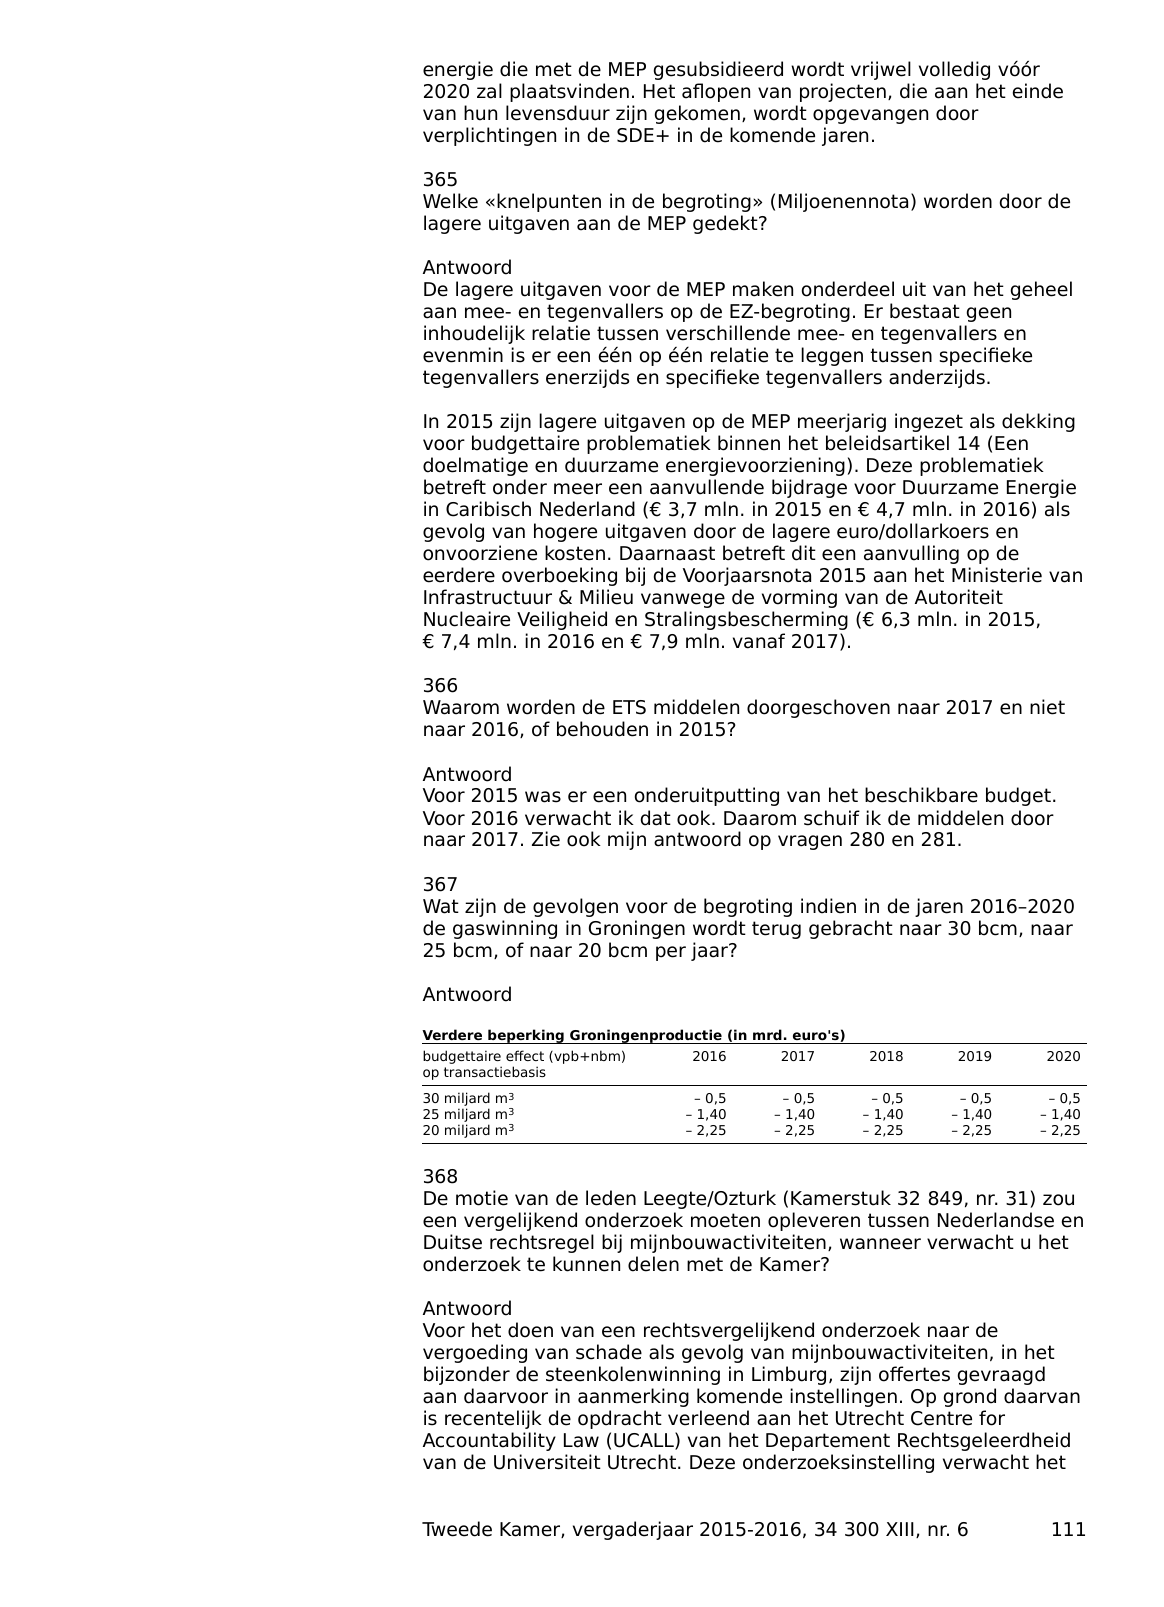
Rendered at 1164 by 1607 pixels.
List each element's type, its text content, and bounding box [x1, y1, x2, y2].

table_cell 25 miljard m3 [422, 1107, 644, 1122]
text In 2015 zijn lagere uitgaven op de MEP meerjarig ingezet als dekking voor budgettaire problematiek binnen het beleidsartikel 14 (Een doelmatige en duurzame energievoorziening). Deze problematiek betreft onder meer een aanvullende bijdrage voor Duurzame Energie in Caribisch Nederland (€ 3,7 mln. in 2015 en € 4,7 mln. in 2016) als gevolg van hogere uitgaven door de lagere euro/dollarkoers en onvoorziene kosten. Daarnaast betreft dit een aanvulling op de eerdere overboeking bij de Voorjaarsnota 2015 aan het Ministerie van Infrastructuur & Milieu vanwege de vorming van de Autoriteit Nucleaire Veiligheid en Stralingsbescherming (€ 6,3 mln. in 2015, € 7,4 mln. in 2016 en € 7,9 mln. vanaf 2017). [422, 411, 1087, 653]
table_cell 2018 [821, 1044, 909, 1085]
text 367 [422, 873, 1087, 896]
table_cell – 0,5 [910, 1086, 998, 1107]
text Waarom worden de ETS middelen doorgeschoven naar 2017 en niet naar 2016, of behouden in 2015? [422, 697, 1087, 741]
text 368 [422, 1166, 1087, 1188]
table_cell budgettaire effect (vpb+nbm) op transactiebasis [422, 1044, 644, 1085]
text Welke «knelpunten in de begroting» (Miljoenennota) worden door de lagere uitgaven aan de MEP gedekt? [422, 191, 1087, 235]
text Wat zijn de gevolgen voor de begroting indien in de jaren 2016–2020 de gaswinning in Groningen wordt terug gebracht naar 30 bcm, naar 25 bcm, of naar 20 bcm per jaar? [422, 896, 1087, 961]
table_cell 2016 [644, 1044, 732, 1085]
table_cell – 2,25 [910, 1122, 998, 1143]
text energie die met de MEP gesubsidieerd wordt vrijwel volledig vóór 2020 zal plaatsvinden. Het aflopen van projecten, die aan het einde van hun levensduur zijn gekomen, wordt opgevangen door verplichtingen in de SDE+ in de komende jaren. [422, 59, 1087, 147]
table_cell – 2,25 [821, 1122, 909, 1143]
table_header Verdere beperking Groningenproductie (in mrd. euro's) [422, 1028, 1087, 1043]
table_cell – 1,40 [644, 1107, 732, 1122]
text De motie van de leden Leegte/Ozturk (Kamerstuk 32 849, nr. 31) zou een vergelijkend onderzoek moeten opleveren tussen Nederlandse en Duitse rechtsregel bij mijnbouwactiviteiten, wanneer verwacht u het onderzoek te kunnen delen met de Kamer? [422, 1188, 1087, 1276]
table_cell 2017 [732, 1044, 821, 1085]
text Antwoord [422, 1298, 1087, 1320]
text Voor het doen van een rechtsvergelijkend onderzoek naar de vergoeding van schade als gevolg van mijnbouwactiviteiten, in het bijzonder de steenkolenwinning in Limburg, zijn offertes gevraagd aan daarvoor in aanmerking komende instellingen. Op grond daarvan is recentelijk de opdracht verleend aan het Utrecht Centre for Accountability Law (UCALL) van het Departement Rechtsgeleerdheid van de Universiteit Utrecht. Deze onderzoeksinstelling verwacht het [422, 1320, 1087, 1474]
table_cell 2020 [998, 1044, 1087, 1085]
table_cell – 1,40 [998, 1107, 1087, 1122]
text Antwoord [422, 257, 1087, 279]
table_cell – 2,25 [732, 1122, 821, 1143]
table_cell 20 miljard m3 [422, 1122, 644, 1143]
text 365 [422, 169, 1087, 191]
text 366 [422, 675, 1087, 697]
text Antwoord [422, 984, 1087, 1006]
table_cell 2019 [910, 1044, 998, 1085]
table_cell – 2,25 [644, 1122, 732, 1143]
table_cell 30 miljard m3 [422, 1086, 644, 1107]
table_cell – 0,5 [732, 1086, 821, 1107]
text Voor 2015 was er een onderuitputting van het beschikbare budget. Voor 2016 verwacht ik dat ook. Daarom schuif ik de middelen door naar 2017. Zie ook mijn antwoord op vragen 280 en 281. [422, 785, 1087, 851]
table_cell – 0,5 [998, 1086, 1087, 1107]
text De lagere uitgaven voor de MEP maken onderdeel uit van het geheel aan mee- en tegenvallers op de EZ-begroting. Er bestaat geen inhoudelijk relatie tussen verschillende mee- en tegenvallers en evenmin is er een één op één relatie te leggen tussen specifieke tegenvallers enerzijds en specifieke tegenvallers anderzijds. [422, 279, 1087, 389]
text Antwoord [422, 763, 1087, 785]
table_cell – 1,40 [910, 1107, 998, 1122]
table_cell – 1,40 [821, 1107, 909, 1122]
table_cell – 2,25 [998, 1122, 1087, 1143]
table_cell – 0,5 [821, 1086, 909, 1107]
table_cell – 1,40 [732, 1107, 821, 1122]
table_cell – 0,5 [644, 1086, 732, 1107]
